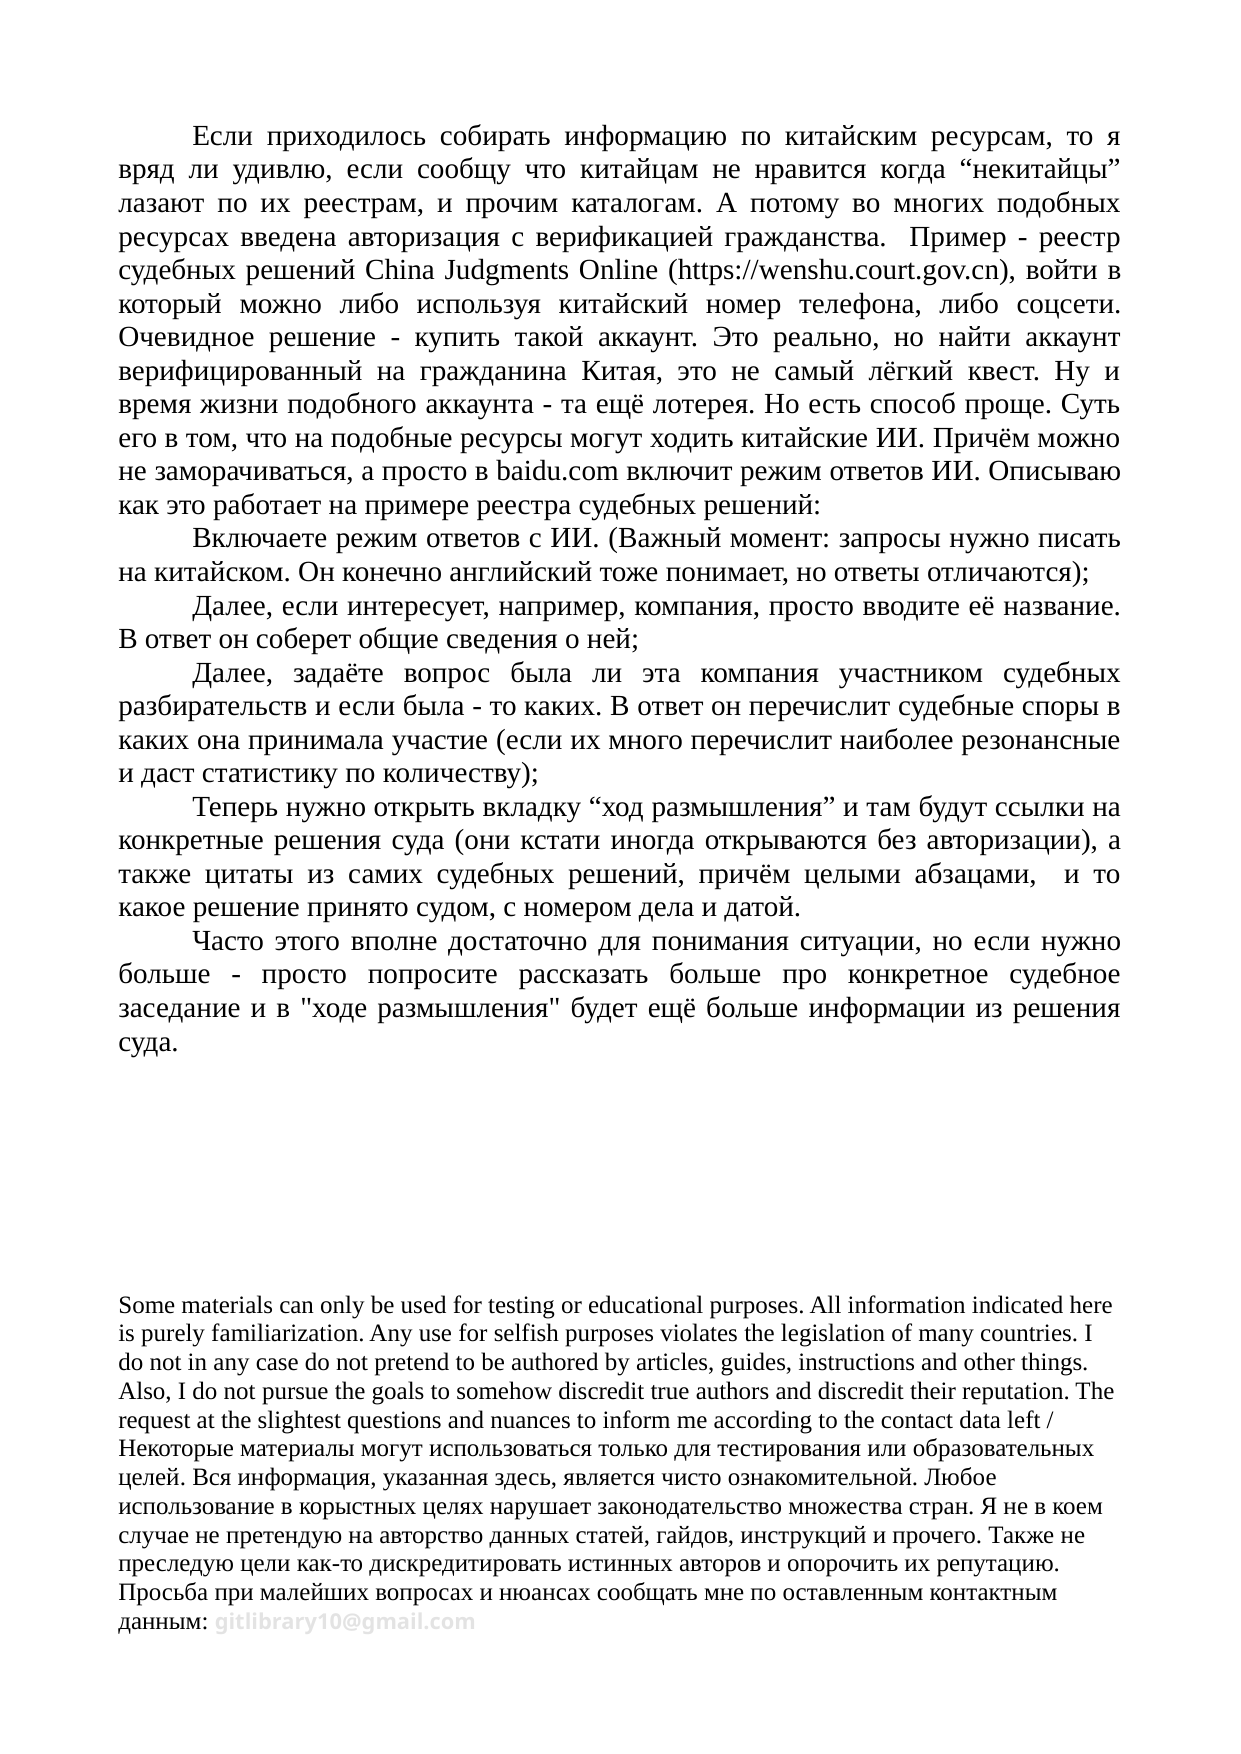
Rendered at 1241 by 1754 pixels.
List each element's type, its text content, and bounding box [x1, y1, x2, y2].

text Далее, задаёте вопрос была ли эта компания участником судебных разбирательств и если была - то каких. В ответ он перечислит судебные споры в каких она принимала участие (если их много перечислит наиболее резонансные и даст статистику по количеству); [118, 655, 1122, 789]
text Включаете режим ответов с ИИ. (Важный момент: запросы нужно писать на китайском. Он конечно английский тоже понимает, но ответы отличаются); [118, 521, 1122, 588]
text Теперь нужно открыть вкладку “ход размышления” и там будут ссылки на конкретные решения суда (они кстати иногда открываются без авторизации), а также цитаты из самих судебных решений, причём целыми абзацами, и то какое решение принято судом, с номером дела и датой. [118, 789, 1122, 923]
text Если приходилось собирать информацию по китайским ресурсам, то я вряд ли удивлю, если сообщу что китайцам не нравится когда “некитайцы” лазают по их реестрам, и прочим каталогам. А потому во многих подобных ресурсах введена авторизация с верификацией гражданства. Пример - реестр судебных решений China Judgments Online (https://wenshu.court.gov.cn), войти в который можно либо используя китайский номер телефона, либо соцсети. Очевидное решение - купить такой аккаунт. Это реально, но найти аккаунт верифицированный на гражданина Китая, это не самый лёгкий квест. Ну и время жизни подобного аккаунта - та ещё лотерея. Но есть способ проще. Суть его в том, что на подобные ресурсы могут ходить китайские ИИ. Причём можно не заморачиваться, а просто в baidu.com включит режим ответов ИИ. Описываю как это работает на примере реестра судебных решений: [118, 118, 1122, 521]
text Далее, если интересует, например, компания, просто вводите её название. В ответ он соберет общие сведения о ней; [118, 588, 1122, 655]
text Часто этого вполне достаточно для понимания ситуации, но если нужно больше - просто попросите рассказать больше про конкретное судебное заседание и в "ходе размышления" будет ещё больше информации из решения суда. [118, 923, 1122, 1057]
